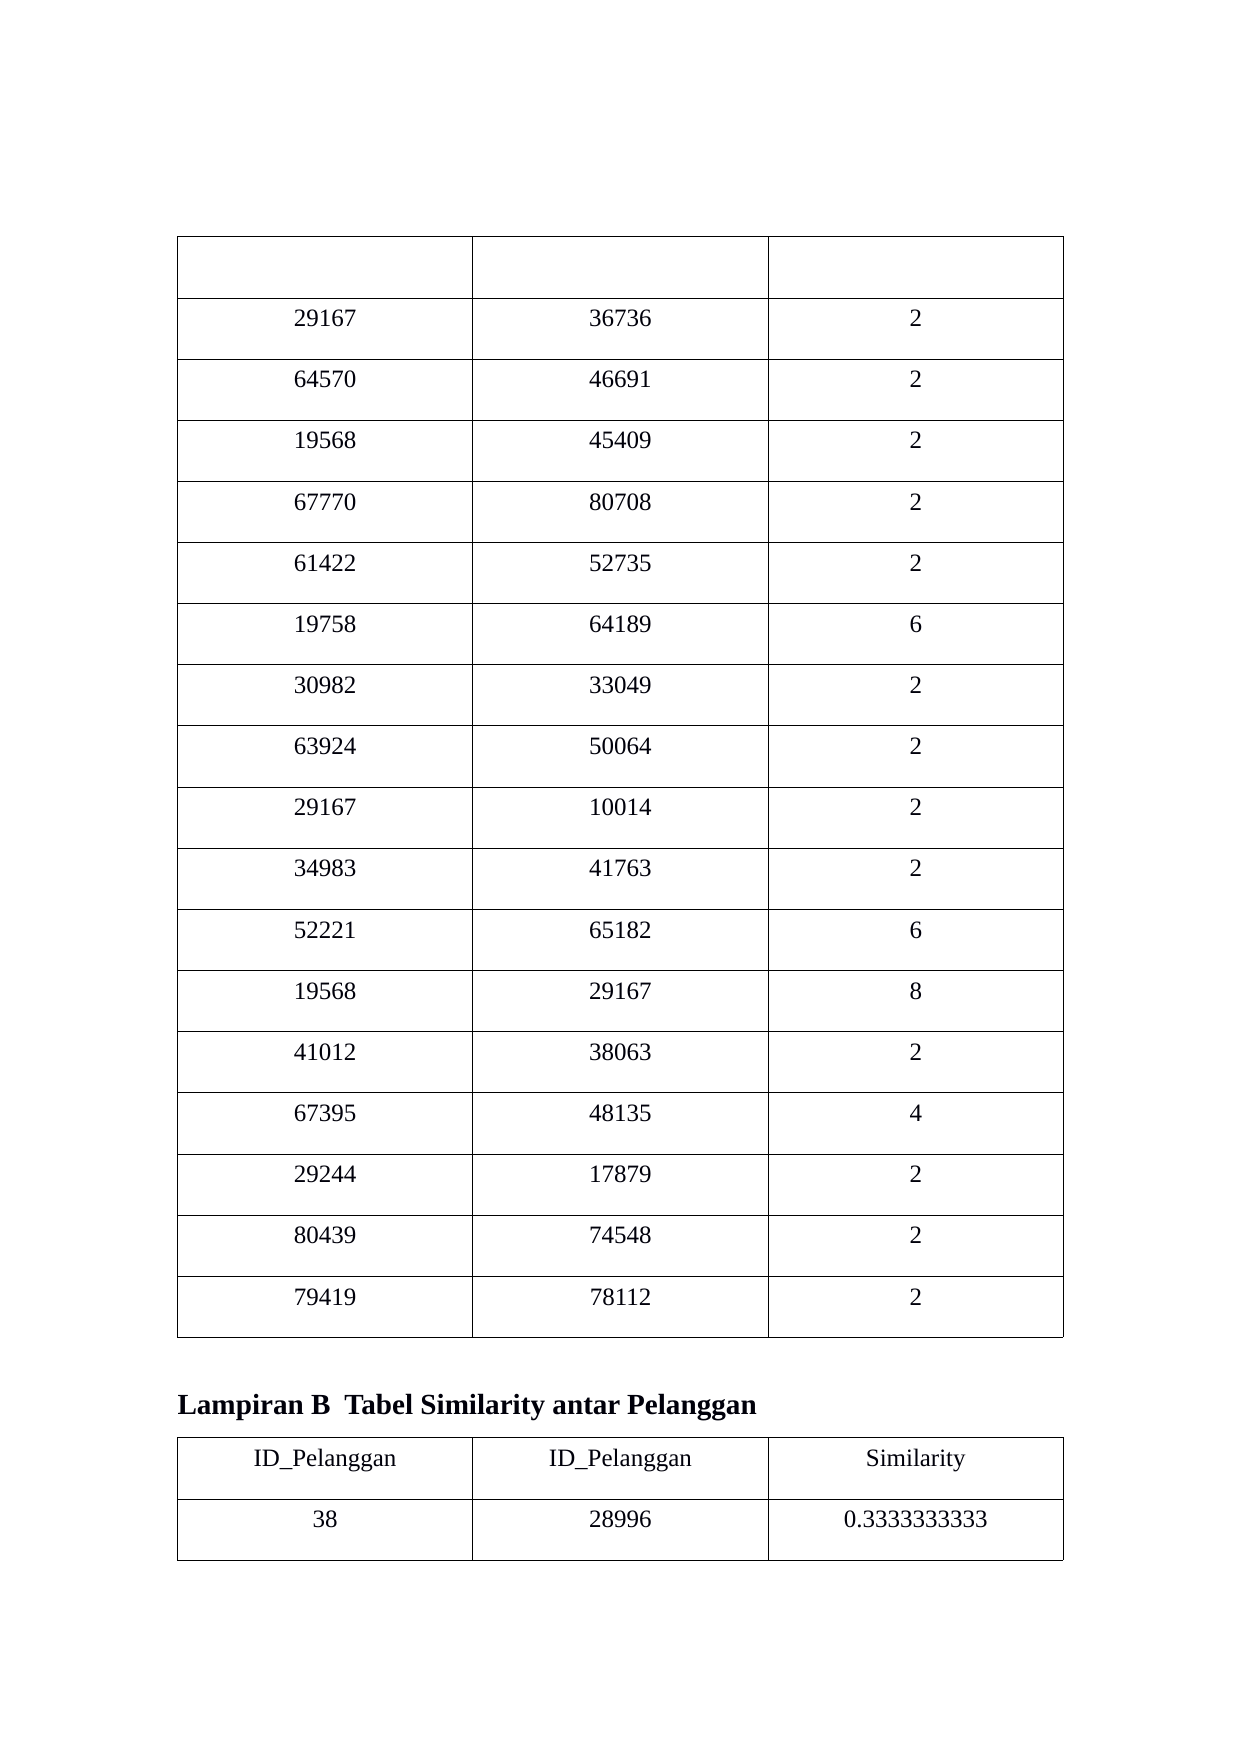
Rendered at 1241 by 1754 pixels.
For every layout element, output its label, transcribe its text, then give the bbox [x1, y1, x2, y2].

table_cell 80708 [473, 482, 768, 542]
table_cell 2 [769, 1032, 1063, 1092]
table_cell 2 [769, 726, 1063, 787]
table_cell 19568 [178, 971, 472, 1031]
table_cell 2 [769, 299, 1063, 358]
table_cell 2 [769, 1155, 1063, 1214]
table_cell 29167 [178, 299, 472, 358]
table_cell 61422 [178, 543, 472, 603]
table_cell 67770 [178, 482, 472, 542]
table_cell 2 [769, 788, 1063, 848]
table_cell 63924 [178, 726, 472, 787]
table_cell 38063 [473, 1032, 768, 1092]
table_cell 4 [769, 1093, 1063, 1153]
table_cell 2 [769, 421, 1063, 481]
table_header ID_Pelanggan [178, 1438, 472, 1498]
table_cell 41763 [473, 849, 768, 909]
table_cell 34983 [178, 849, 472, 909]
table_cell 28996 [473, 1500, 768, 1559]
table_cell 50064 [473, 726, 768, 787]
table_cell 38 [178, 1500, 472, 1559]
table_cell 2 [769, 482, 1063, 542]
table_cell 80439 [178, 1216, 472, 1276]
table_cell 29244 [178, 1155, 472, 1214]
table_cell 36736 [473, 299, 768, 358]
table_cell 8 [769, 971, 1063, 1031]
table_cell 78112 [473, 1277, 768, 1337]
table_cell 29167 [473, 971, 768, 1031]
table_cell 2 [769, 543, 1063, 603]
table_cell 10014 [473, 788, 768, 848]
table_cell 52221 [178, 910, 472, 970]
table_cell 2 [769, 1277, 1063, 1337]
table_cell 64189 [473, 604, 768, 664]
table_cell 2 [769, 849, 1063, 909]
table_cell 48135 [473, 1093, 768, 1153]
table_cell 2 [769, 665, 1063, 725]
table_cell 29167 [178, 788, 472, 848]
table_cell 64570 [178, 360, 472, 420]
table_cell 2 [769, 1216, 1063, 1276]
table_header Similarity [769, 1438, 1063, 1498]
table_cell 30982 [178, 665, 472, 725]
table_cell 74548 [473, 1216, 768, 1276]
table_cell 45409 [473, 421, 768, 481]
table_cell 52735 [473, 543, 768, 603]
table_cell 41012 [178, 1032, 472, 1092]
table_cell 17879 [473, 1155, 768, 1214]
table_cell 6 [769, 604, 1063, 664]
table_cell 19568 [178, 421, 472, 481]
table_header ID_Pelanggan [473, 1438, 768, 1498]
subtitle Lampiran B Tabel Similarity antar Pelanggan [177, 1387, 1063, 1421]
table_cell [769, 237, 1063, 297]
table_cell 19758 [178, 604, 472, 664]
table_cell 67395 [178, 1093, 472, 1153]
table_cell [473, 237, 768, 297]
table_cell 33049 [473, 665, 768, 725]
table_cell 79419 [178, 1277, 472, 1337]
table_cell 2 [769, 360, 1063, 420]
table_cell 46691 [473, 360, 768, 420]
table_cell 0.3333333333 [769, 1500, 1063, 1559]
table_cell 6 [769, 910, 1063, 970]
table_cell 65182 [473, 910, 768, 970]
table_cell [178, 237, 472, 297]
